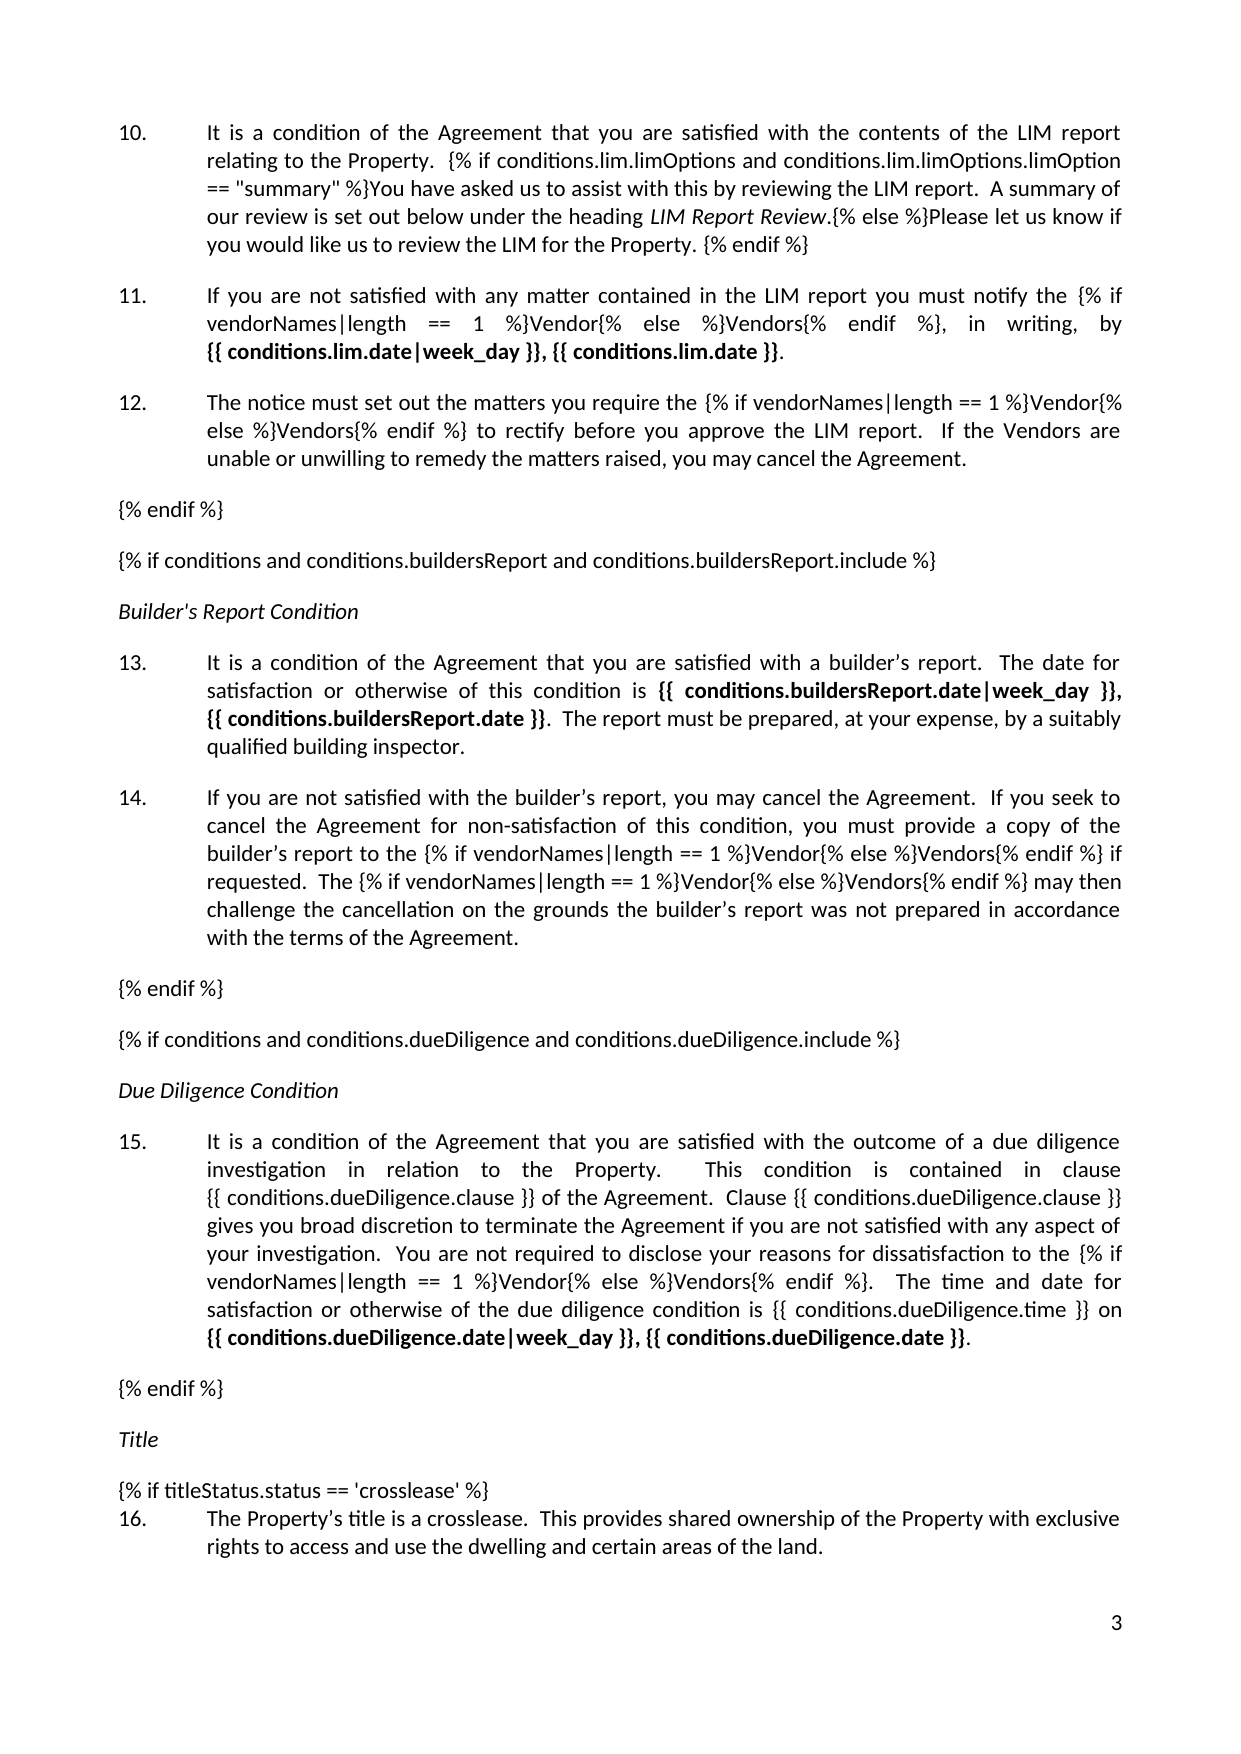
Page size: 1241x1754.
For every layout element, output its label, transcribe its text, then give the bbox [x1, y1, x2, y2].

text {% endif %} [118, 495, 1122, 523]
text {% endif %} [118, 1374, 1122, 1402]
text {% endif %} [118, 974, 1122, 1002]
list It is a condition of the Agreement that you are satisfied with a builder’s report. The date for satisfaction or otherwise of this condition is {{ conditions.buildersReport.date|week_day }}, {{ conditions.buildersReport.date }}. The report must be prepared, at your expense, by a suitably qualified building inspector. [118, 648, 1122, 760]
subtitle Title [118, 1425, 1122, 1453]
text {% if conditions and conditions.dueDiligence and conditions.dueDiligence.include %} [118, 1025, 1122, 1053]
list It is a condition of the Agreement that you are satisfied with the outcome of a due diligence investigation in relation to the Property. This condition is contained in clause {{ conditions.dueDiligence.clause }} of the Agreement. Clause {{ conditions.dueDiligence.clause }} gives you broad discretion to terminate the Agreement if you are not satisfied with any aspect of your investigation. You are not required to disclose your reasons for dissatisfaction to the {% if vendorNames|length == 1 %}Vendor{% else %}Vendors{% endif %}. The time and date for satisfaction or otherwise of the due diligence condition is {{ conditions.dueDiligence.time }} on {{ conditions.dueDiligence.date|week_day }}, {{ conditions.dueDiligence.date }}. [118, 1127, 1122, 1351]
text {% if titleStatus.status == 'crosslease' %} [118, 1476, 1122, 1504]
list If you are not satisfied with any matter contained in the LIM report you must notify the {% if vendorNames|length == 1 %}Vendor{% else %}Vendors{% endif %}, in writing, by {{ conditions.lim.date|week_day }}, {{ conditions.lim.date }}. [118, 281, 1122, 365]
list It is a condition of the Agreement that you are satisfied with the contents of the LIM report relating to the Property. {% if conditions.lim.limOptions and conditions.lim.limOptions.limOption == "summary" %}You have asked us to assist with this by reviewing the LIM report. A summary of our review is set out below under the heading LIM Report Review.{% else %}Please let us know if you would like us to review the LIM for the Property. {% endif %} [118, 118, 1122, 258]
list If you are not satisfied with the builder’s report, you may cancel the Agreement. If you seek to cancel the Agreement for non-satisfaction of this condition, you must provide a copy of the builder’s report to the {% if vendorNames|length == 1 %}Vendor{% else %}Vendors{% endif %} if requested. The {% if vendorNames|length == 1 %}Vendor{% else %}Vendors{% endif %} may then challenge the cancellation on the grounds the builder’s report was not prepared in accordance with the terms of the Agreement. [118, 783, 1122, 951]
subtitle Builder's Report Condition [118, 597, 1122, 625]
text {% if conditions and conditions.buildersReport and conditions.buildersReport.include %} [118, 546, 1122, 574]
list The Property’s title is a crosslease. This provides shared ownership of the Property with exclusive rights to access and use the dwelling and certain areas of the land. [118, 1504, 1122, 1560]
subtitle Due Diligence Condition [118, 1076, 1122, 1104]
list The notice must set out the matters you require the {% if vendorNames|length == 1 %}Vendor{% else %}Vendors{% endif %} to rectify before you approve the LIM report. If the Vendors are unable or unwilling to remedy the matters raised, you may cancel the Agreement. [118, 388, 1122, 472]
